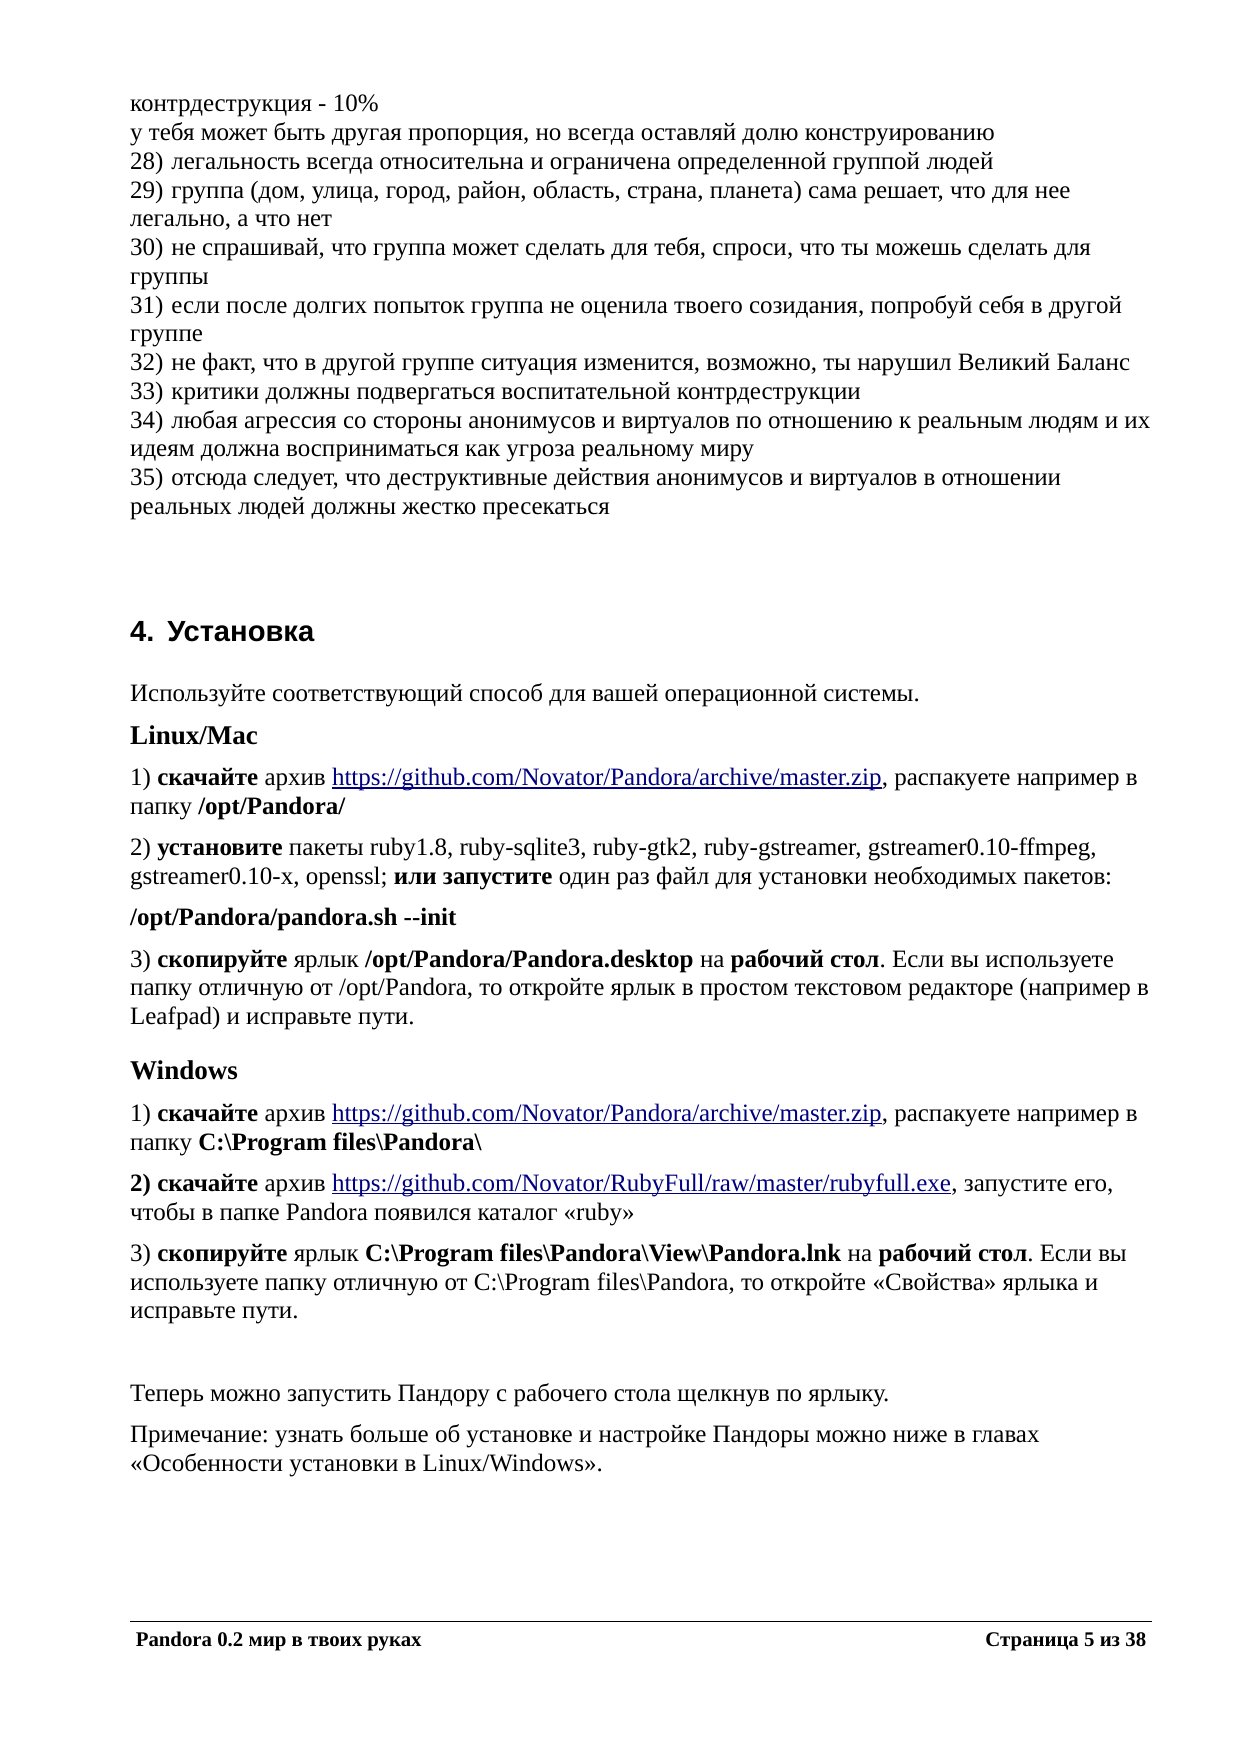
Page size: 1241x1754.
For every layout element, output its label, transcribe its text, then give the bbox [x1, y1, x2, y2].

list не факт, что в другой группе ситуация изменится, возможно, ты нарушил Великий Баланс [130, 347, 1152, 376]
text Linux/Mac [130, 719, 1152, 750]
text Windows [130, 1054, 1152, 1085]
text у тебя может быть другая пропорция, но всегда оставляй долю конструированию [130, 117, 1152, 146]
list группа (дом, улица, город, район, область, страна, планета) сама решает, что для нее легально, а что нет [130, 175, 1152, 232]
text 3) скопируйте ярлык C:\Program files\Pandora\View\Pandora.lnk на рабочий стол. Если вы используете папку отличную от C:\Program files\Pandora, то откройте «Свойства» ярлыка и исправьте пути. [130, 1238, 1152, 1324]
list критики должны подвергаться воспитательной контрдеструкции [130, 376, 1152, 405]
list отсюда следует, что деструктивные действия анонимусов и виртуалов в отношении реальных людей должны жестко пресекаться [130, 462, 1152, 520]
text контрдеструкция - 10% [130, 88, 1152, 117]
list любая агрессия со стороны анонимусов и виртуалов по отношению к реальным людям и их идеям должна восприниматься как угроза реальному миру [130, 405, 1152, 462]
list легальность всегда относительна и ограничена определенной группой людей [130, 146, 1152, 175]
subtitle Установка [130, 614, 1152, 647]
text 3) скопируйте ярлык /opt/Pandora/Pandora.desktop на рабочий стол. Если вы используете папку отличную от /opt/Pandora, то откройте ярлык в простом текстовом редакторе (например в Leafpad) и исправьте пути. [130, 944, 1152, 1030]
text 2) скачайте архив https://github.com/Novator/RubyFull/raw/master/rubyfull.exe, запустите его, чтобы в папке Pandora появился каталог «ruby» [130, 1168, 1152, 1225]
list не спрашивай, что группа может сделать для тебя, спроси, что ты можешь сделать для группы [130, 232, 1152, 290]
text 1) скачайте архив https://github.com/Novator/Pandora/archive/master.zip, распакуете например в папку /opt/Pandora/ [130, 762, 1152, 820]
text /opt/Pandora/pandora.sh --init [130, 902, 1152, 931]
text Примечание: узнать больше об установке и настройке Пандоры можно ниже в главах «Особенности установки в Linux/Windows». [130, 1419, 1152, 1477]
text 2) установите пакеты ruby1.8, ruby-sqlite3, ruby-gtk2, ruby-gstreamer, gstreamer0.10-ffmpeg, gstreamer0.10-x, openssl; или запустите один раз файл для установки необходимых пакетов: [130, 832, 1152, 890]
text Используйте соответствующий способ для вашей операционной системы. [130, 678, 1152, 706]
text 1) скачайте архив https://github.com/Novator/Pandora/archive/master.zip, распакуете например в папку C:\Program files\Pandora\ [130, 1098, 1152, 1155]
list если после долгих попыток группа не оценила твоего созидания, попробуй себя в другой группе [130, 290, 1152, 347]
text Теперь можно запустить Пандору с рабочего стола щелкнув по ярлыку. [130, 1378, 1152, 1407]
